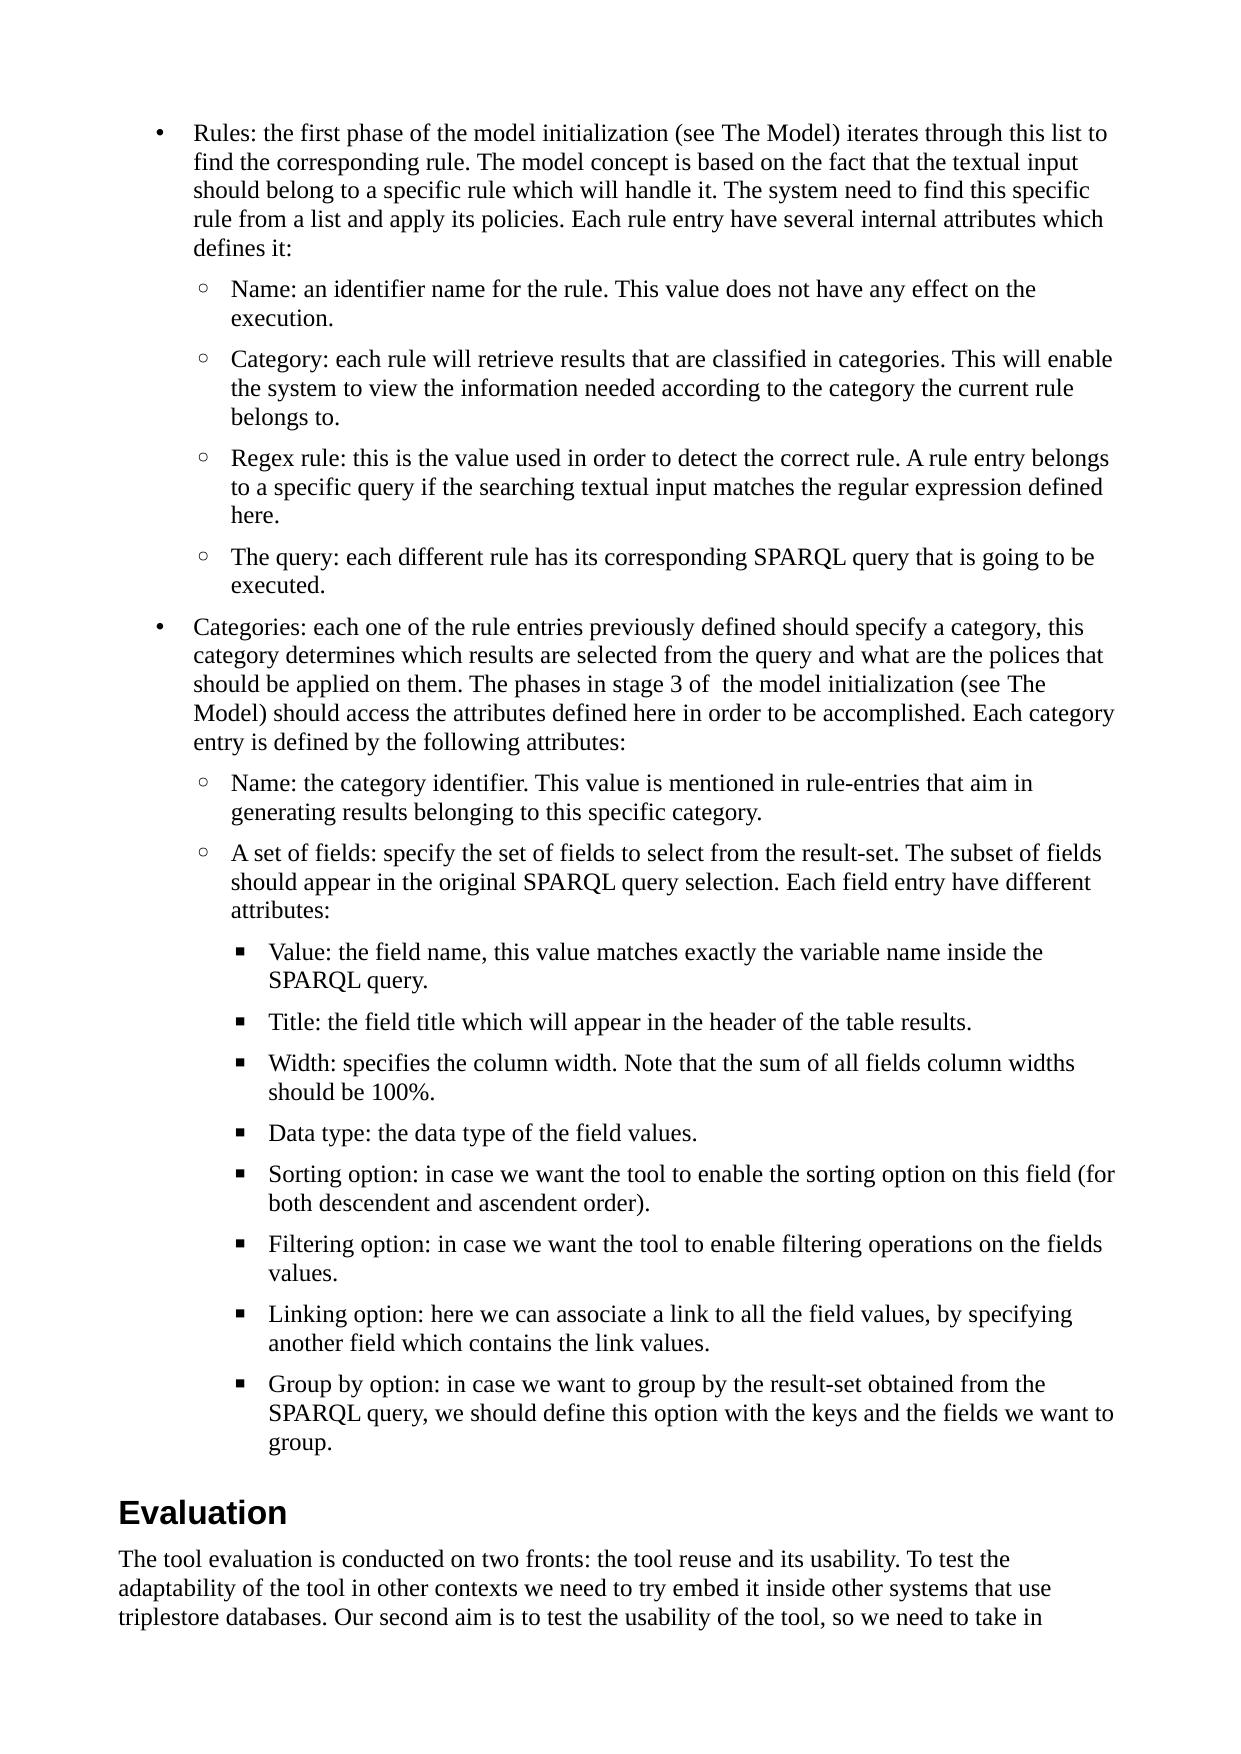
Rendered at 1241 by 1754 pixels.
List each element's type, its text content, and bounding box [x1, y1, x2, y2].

list Sorting option: in case we want the tool to enable the sorting option on this field (for both descendent and ascendent order). [231, 1159, 1122, 1217]
list Categories: each one of the rule entries previously defined should specify a category, this category determines which results are selected from the query and what are the polices that should be applied on them. The phases in stage 3 of the model initialization (see The Model) should access the attributes defined here in order to be accomplished. Each category entry is defined by the following attributes: [156, 612, 1122, 756]
list Regex rule: this is the value used in order to detect the correct rule. A rule entry belongs to a specific query if the searching textual input matches the regular expression defined here. [193, 443, 1122, 529]
list Width: specifies the column width. Note that the sum of all fields column widths should be 100%. [231, 1048, 1122, 1106]
list Title: the field title which will appear in the header of the table results. [231, 1007, 1122, 1036]
list Group by option: in case we want to group by the result-set obtained from the SPARQL query, we should define this option with the keys and the fields we want to group. [231, 1369, 1122, 1456]
list Name: an identifier name for the rule. This value does not have any effect on the execution. [193, 274, 1122, 332]
subtitle Evaluation [118, 1493, 1122, 1532]
list Name: the category identifier. This value is mentioned in rule-entries that aim in generating results belonging to this specific category. [193, 768, 1122, 826]
list A set of fields: specify the set of fields to select from the result-set. The subset of fields should appear in the original SPARQL query selection. Each field entry have different attributes: [193, 838, 1122, 924]
text The tool evaluation is conducted on two fronts: the tool reuse and its usability. To test the adaptability of the tool in other contexts we need to try embed it inside other systems that use triplestore databases. Our second aim is to test the usability of the tool, so we need to take in [118, 1544, 1122, 1631]
list The query: each different rule has its corresponding SPARQL query that is going to be executed. [193, 542, 1122, 599]
list Data type: the data type of the field values. [231, 1118, 1122, 1147]
list Linking option: here we can associate a link to all the field values, by specifying another field which contains the link values. [231, 1299, 1122, 1357]
list Category: each rule will retrieve results that are classified in categories. This will enable the system to view the information needed according to the category the current rule belongs to. [193, 344, 1122, 431]
list Filtering option: in case we want the tool to enable filtering operations on the fields values. [231, 1229, 1122, 1287]
list Value: the field name, this value matches exactly the variable name inside the SPARQL query. [231, 937, 1122, 994]
list Rules: the first phase of the model initialization (see The Model) iterates through this list to find the corresponding rule. The model concept is based on the fact that the textual input should belong to a specific rule which will handle it. The system need to find this specific rule from a list and apply its policies. Each rule entry have several internal attributes which defines it: [156, 118, 1122, 262]
